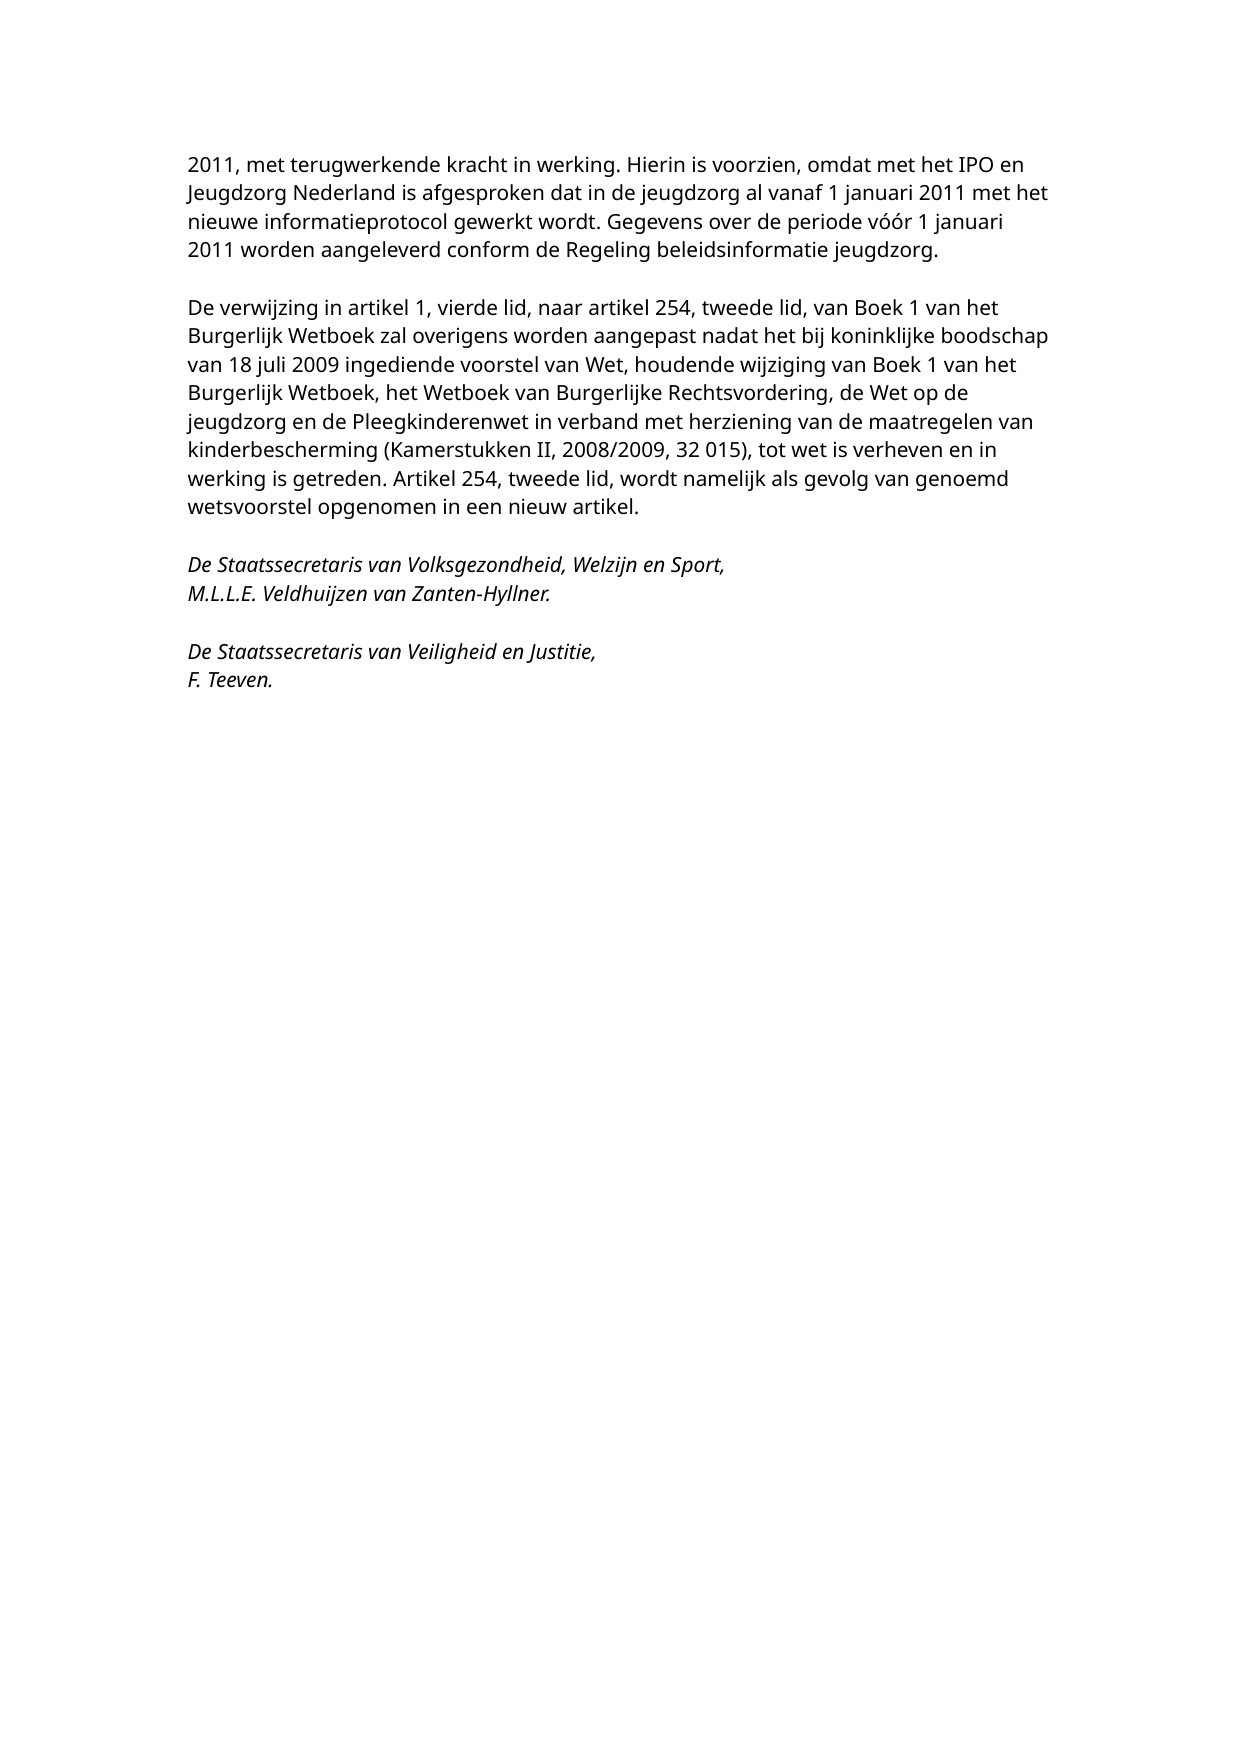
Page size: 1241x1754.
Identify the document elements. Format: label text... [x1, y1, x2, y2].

text 2011, met terugwerkende kracht in werking. Hierin is voorzien, omdat met het IPO en Jeugdzorg Nederland is afgesproken dat in de jeugdzorg al vanaf 1 januari 2011 met het nieuwe informatieprotocol gewerkt wordt. Gegevens over de periode vóór 1 januari 2011 worden aangeleverd conform de Regeling beleidsinformatie jeugdzorg. [187, 150, 1053, 264]
text F. Teeven. [187, 666, 1053, 694]
text De Staatssecretaris van Volksgezondheid, Welzijn en Sport, [187, 550, 1053, 579]
text De Staatssecretaris van Veiligheid en Justitie, [187, 637, 1053, 666]
text De verwijzing in artikel 1, vierde lid, naar artikel 254, tweede lid, van Boek 1 van het Burgerlijk Wetboek zal overigens worden aangepast nadat het bij koninklijke boodschap van 18 juli 2009 ingediende voorstel van Wet, houdende wijziging van Boek 1 van het Burgerlijk Wetboek, het Wetboek van Burgerlijke Rechtsvordering, de Wet op de jeugdzorg en de Pleegkinderenwet in verband met herziening van de maatregelen van kinderbescherming (Kamerstukken II, 2008/2009, 32 015), tot wet is verheven en in werking is getreden. Artikel 254, tweede lid, wordt namelijk als gevolg van genoemd wetsvoorstel opgenomen in een nieuw artikel. [187, 293, 1053, 521]
text M.L.L.E. Veldhuijzen van Zanten-Hyllner. [187, 579, 1053, 607]
